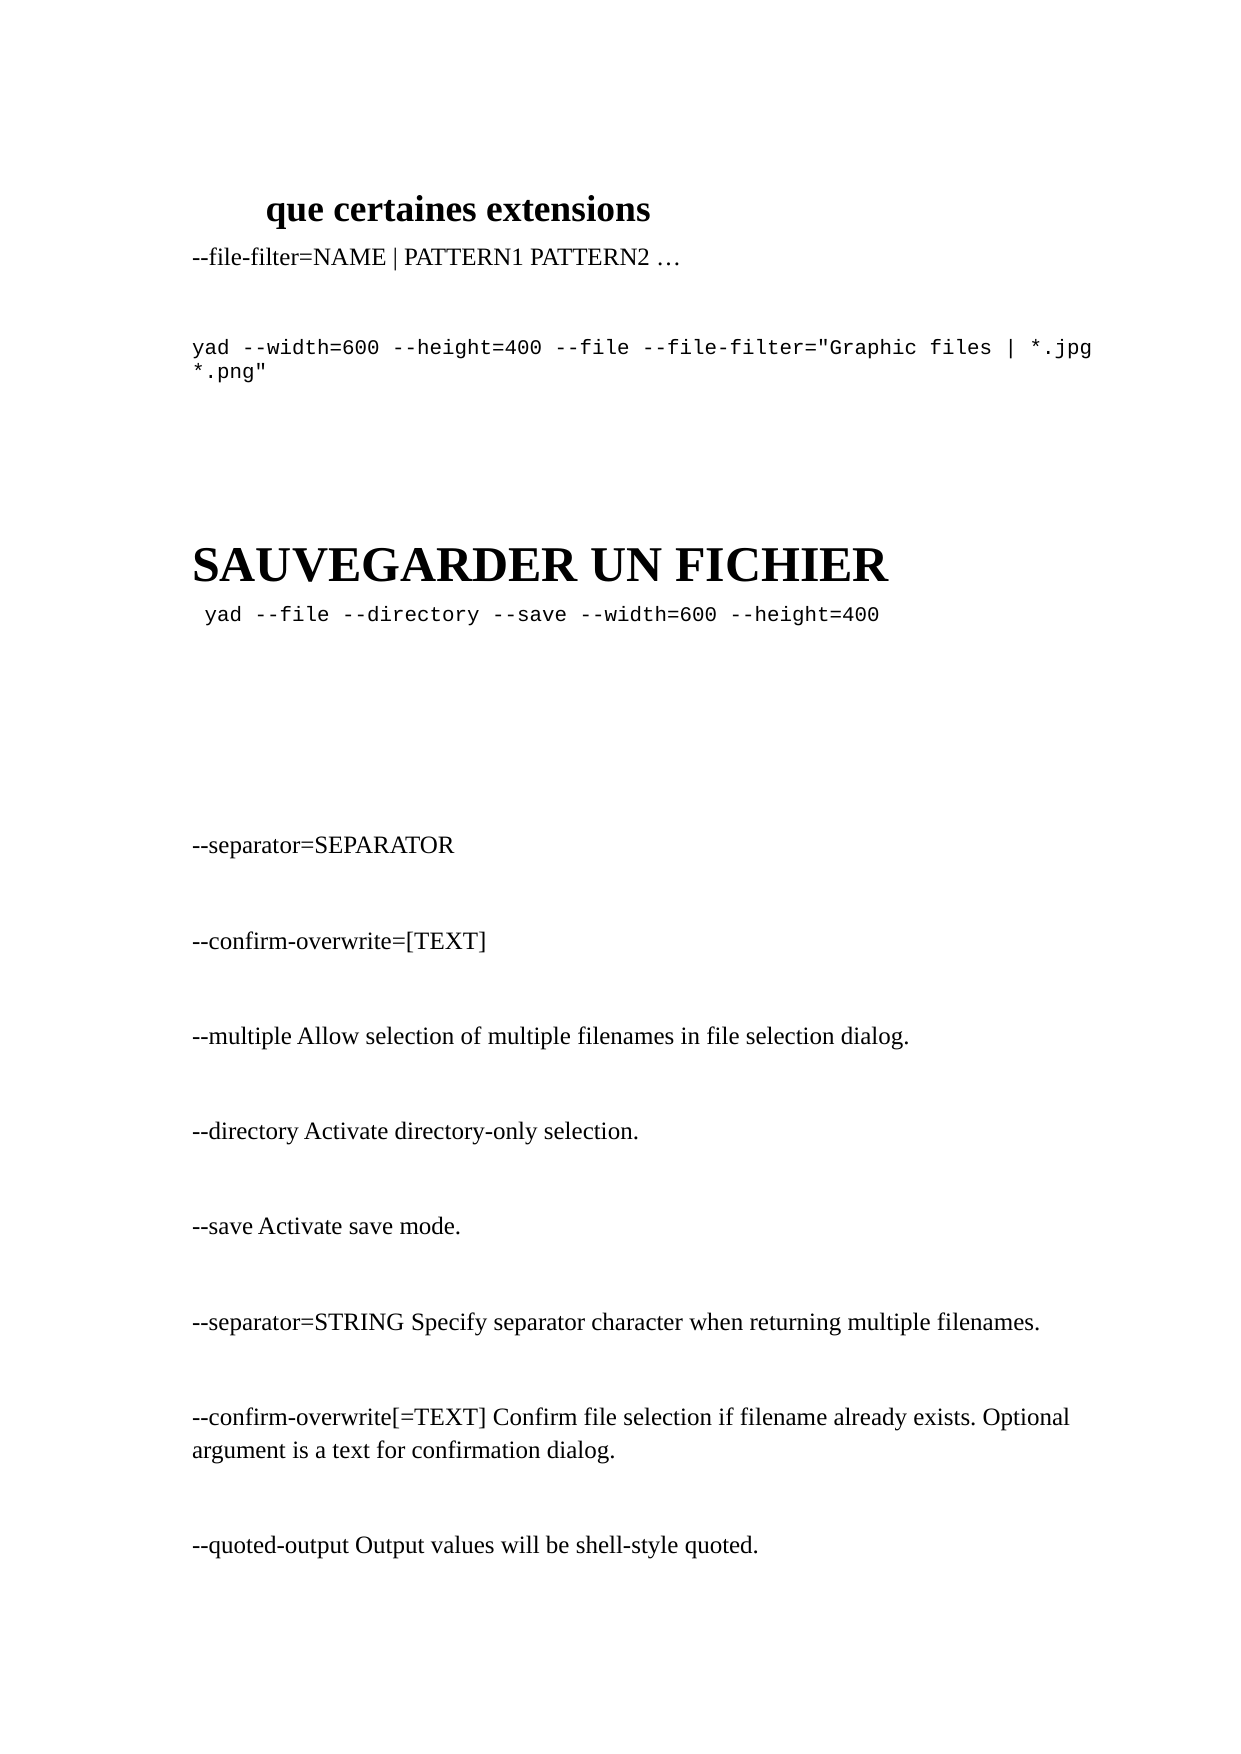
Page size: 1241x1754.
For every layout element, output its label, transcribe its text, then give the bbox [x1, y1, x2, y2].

subtitle SAUVEGARDER UN FICHIER [162, 534, 1122, 592]
list yad --file --directory --save --width=600 --height=400 [162, 604, 1122, 628]
list --directory Activate directory-only selection. [162, 1116, 1122, 1145]
list --separator=STRING Specify separator character when returning multiple filenames. [162, 1307, 1122, 1335]
list --separator=SEPARATOR [162, 831, 1122, 859]
list yad --width=600 --height=400 --file --file-filter="Graphic files | *.jpg *.png" [162, 337, 1122, 385]
list --file-filter=NAME | PATTERN1 PATTERN2 … [162, 242, 1122, 271]
list --save Activate save mode. [162, 1211, 1122, 1240]
subtitle que certaines extensions [236, 187, 1122, 230]
list --confirm-overwrite=[TEXT] [162, 926, 1122, 954]
list --multiple Allow selection of multiple filenames in file selection dialog. [162, 1021, 1122, 1050]
list --quoted-output Output values will be shell-style quoted. [162, 1530, 1122, 1559]
list --confirm-overwrite[=TEXT] Confirm file selection if filename already exists. Optional argument is a text for confirmation dialog. [162, 1402, 1122, 1463]
